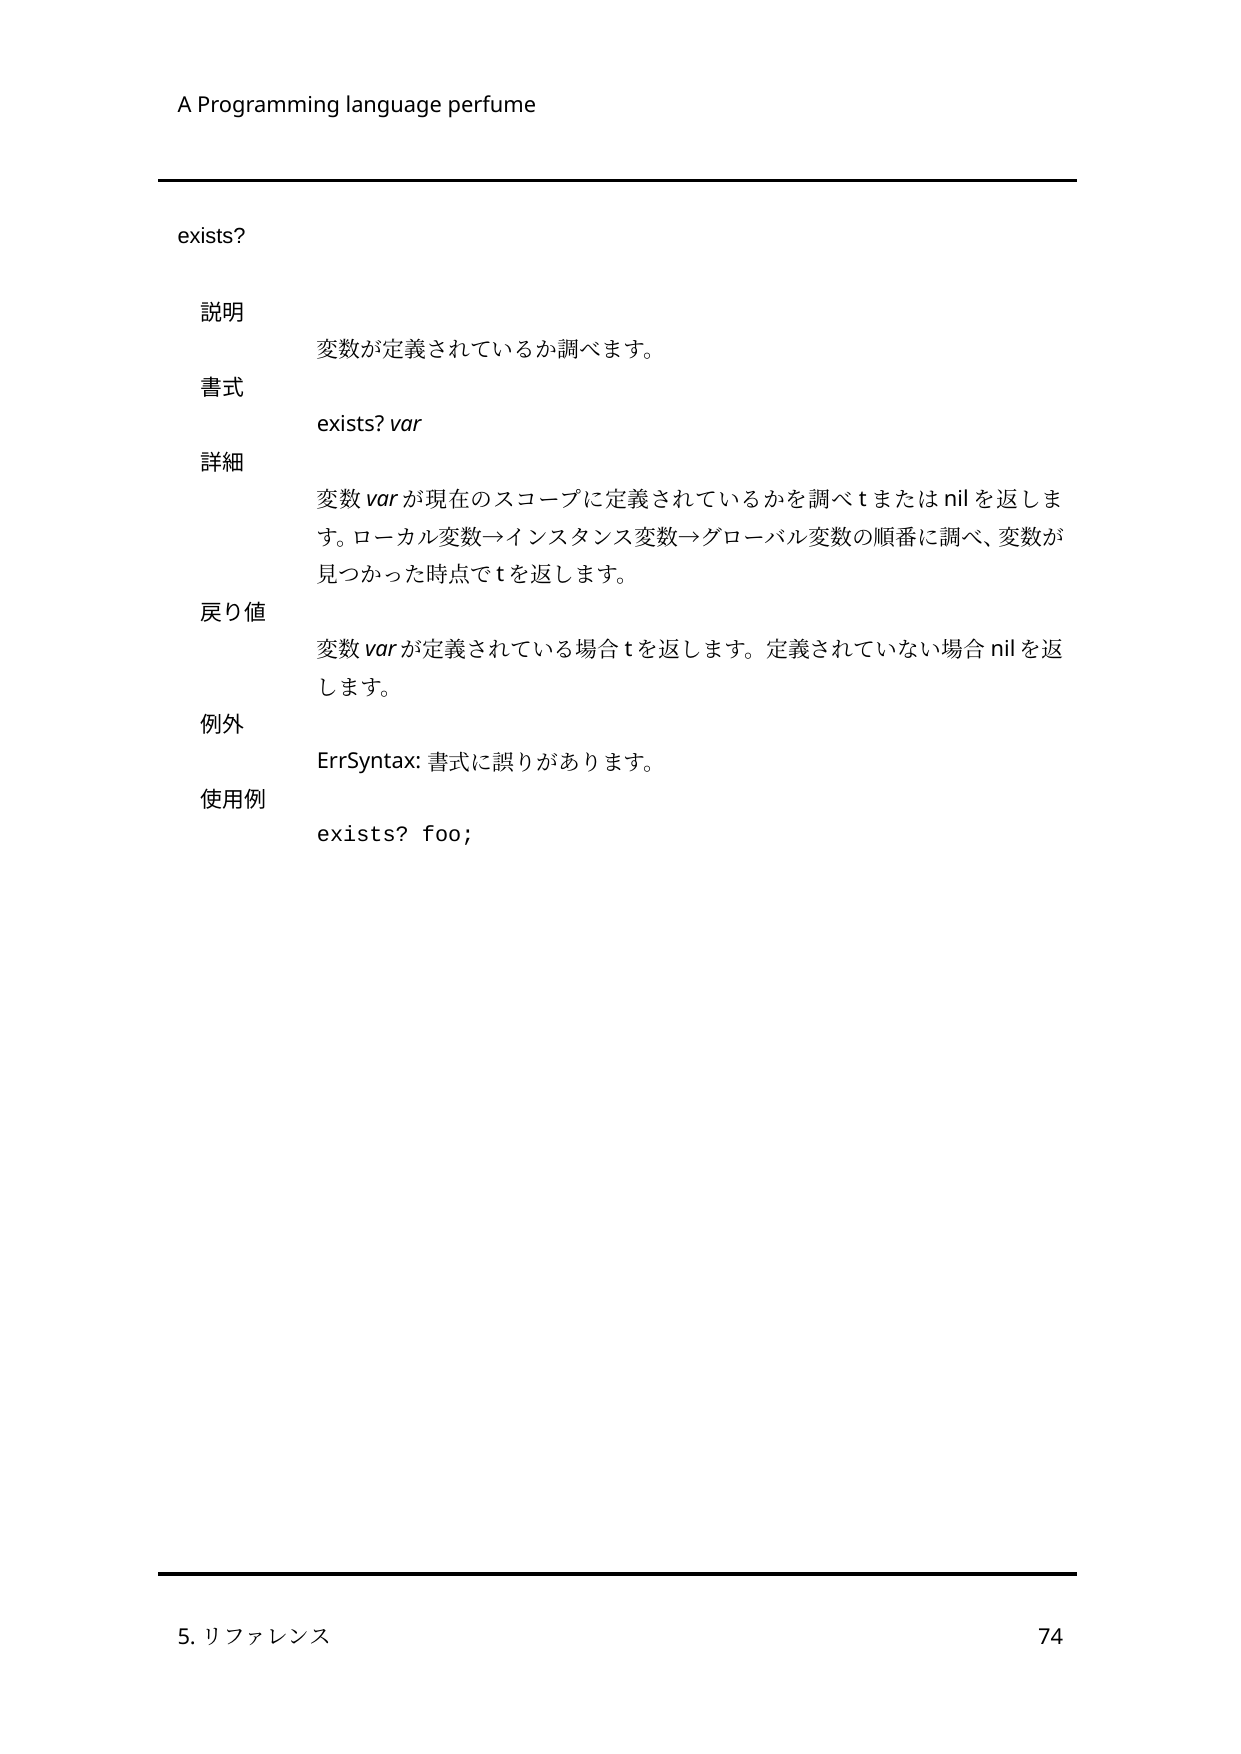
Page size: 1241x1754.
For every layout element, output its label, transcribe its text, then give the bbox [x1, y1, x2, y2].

table_cell 例外 [200, 704, 317, 779]
table_cell 書式 [200, 367, 317, 442]
table_cell 詳細 [200, 442, 317, 592]
table_cell exists? foo; [317, 779, 1063, 854]
table_cell ErrSyntax: 書式に誤りがあります。 [317, 704, 1063, 779]
subtitle exists? [177, 217, 1063, 254]
table_cell 使用例 [200, 779, 317, 854]
table_cell 変数varが定義されている場合tを返します。定義されていない場合nilを返します。 [317, 592, 1063, 704]
table_cell 戻り値 [200, 592, 317, 704]
table_header 説明 [200, 292, 317, 367]
table_header 変数が定義されているか調べます。 [317, 292, 1063, 367]
table_cell exists? var [317, 367, 1063, 442]
table_cell 変数varが現在のスコープに定義されているかを調べtまたはnilを返します。ローカル変数→インスタンス変数→グローバル変数の順番に調べ、変数が見つかった時点でtを返します。 [317, 442, 1063, 592]
